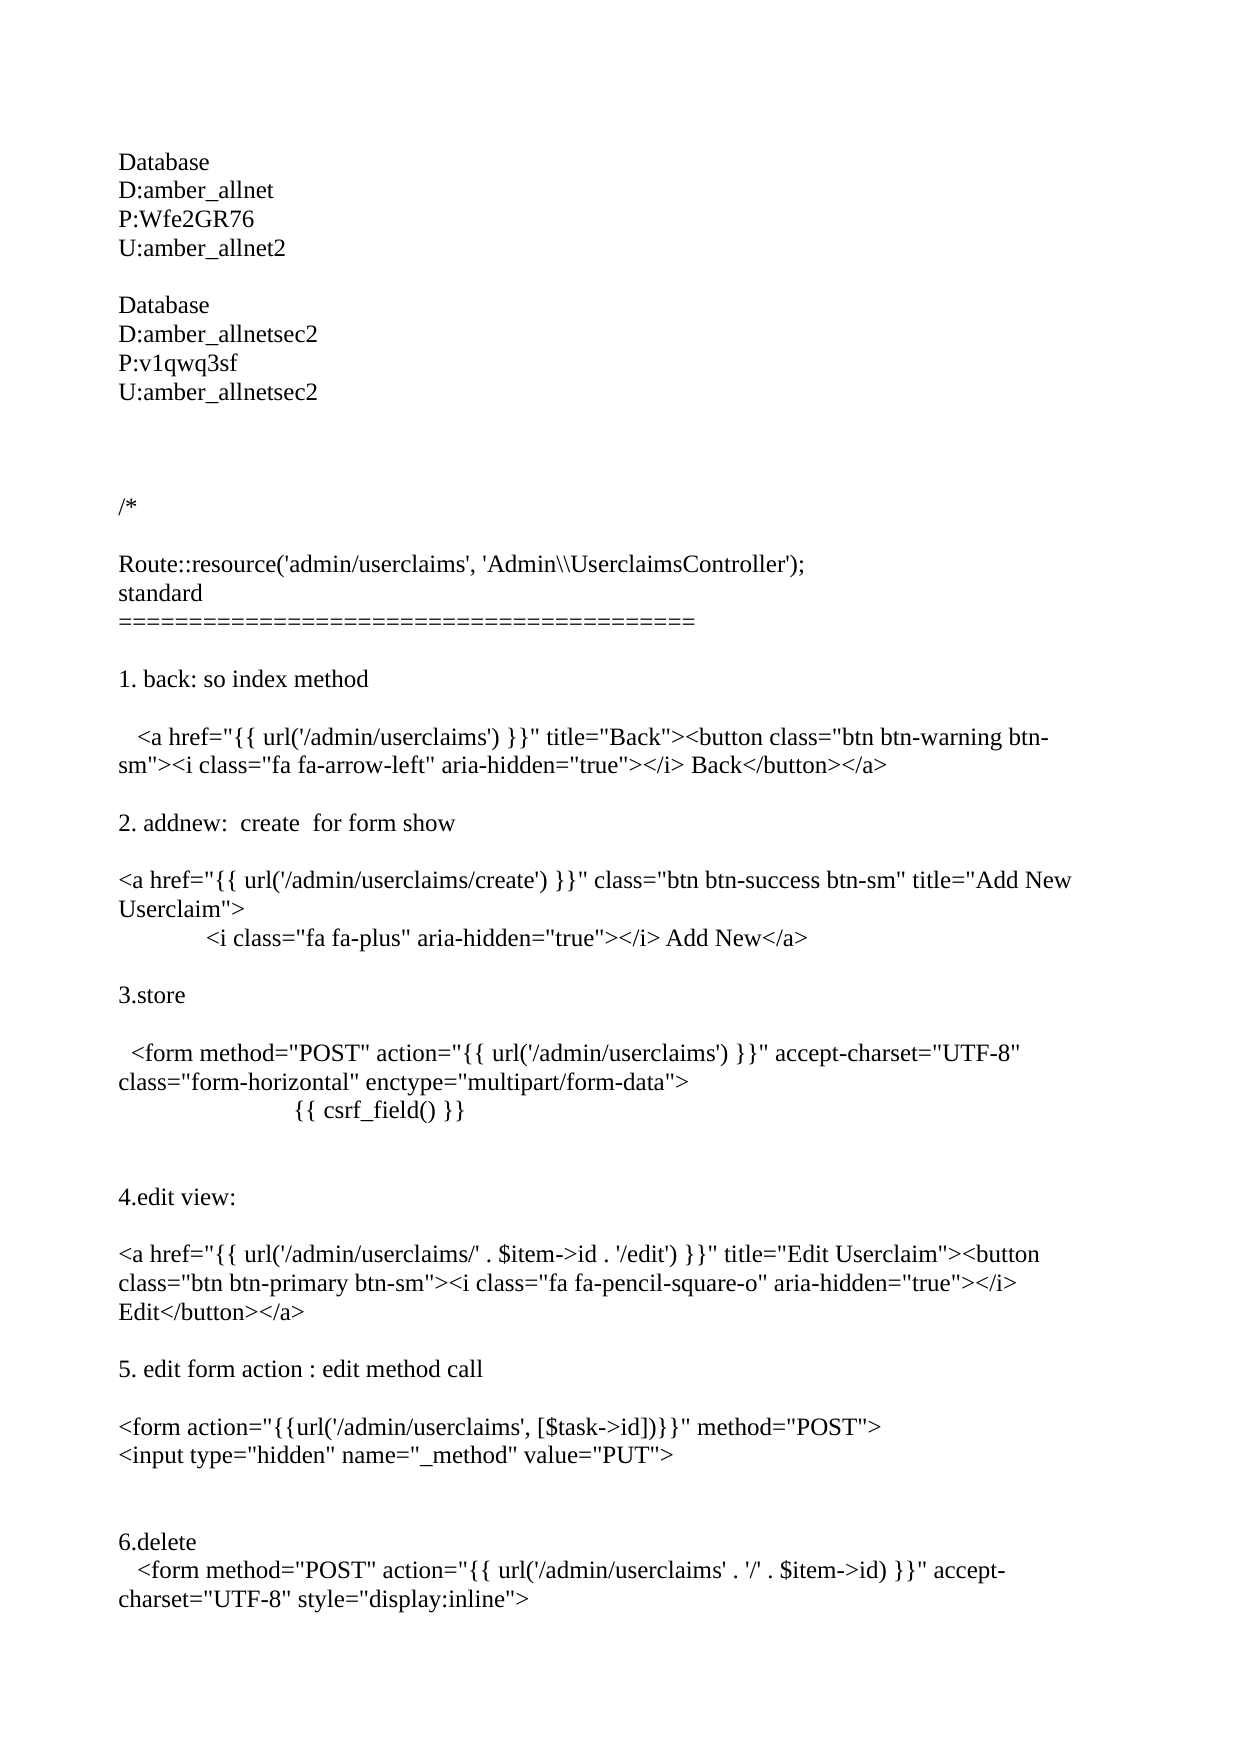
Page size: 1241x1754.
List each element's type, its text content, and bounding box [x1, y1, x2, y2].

text <a href="{{ url('/admin/userclaims/create') }}" class="btn btn-success btn-sm" title="Add New Userclaim"> [118, 866, 1122, 923]
text ========================================= [118, 607, 1122, 636]
text /* [118, 492, 1122, 521]
text U:amber_allnetsec2 [118, 377, 1122, 406]
text U:amber_allnet2 [118, 233, 1122, 262]
text <i class="fa fa-plus" aria-hidden="true"></i> Add New</a> [118, 923, 1122, 952]
text Database [118, 291, 1122, 319]
text 3.store [118, 981, 1122, 1009]
text D:amber_allnetsec2 [118, 319, 1122, 348]
text {{ csrf_field() }} [118, 1096, 1122, 1124]
text standard [118, 578, 1122, 607]
text <a href="{{ url('/admin/userclaims/' . $item->id . '/edit') }}" title="Edit Userclaim"><button class="btn btn-primary btn-sm"><i class="fa fa-pencil-square-o" aria-hidden="true"></i> Edit</button></a> [118, 1239, 1122, 1326]
text 6.delete [118, 1527, 1122, 1556]
text <form method="POST" action="{{ url('/admin/userclaims' . '/' . $item->id) }}" accept-charset="UTF-8" style="display:inline"> [118, 1556, 1122, 1613]
text <form action="{{url('/admin/userclaims', [$task->id])}}" method="POST"> [118, 1412, 1122, 1441]
text 1. back: so index method [118, 664, 1122, 693]
text 5. edit form action : edit method call [118, 1354, 1122, 1383]
text D:amber_allnet [118, 176, 1122, 204]
text 2. addnew: create for form show [118, 808, 1122, 837]
text P:v1qwq3sf [118, 348, 1122, 377]
text <form method="POST" action="{{ url('/admin/userclaims') }}" accept-charset="UTF-8" class="form-horizontal" enctype="multipart/form-data"> [118, 1038, 1122, 1096]
text 4.edit view: [118, 1182, 1122, 1211]
text P:Wfe2GR76 [118, 204, 1122, 233]
text Route::resource('admin/userclaims', 'Admin\\UserclaimsController'); [118, 549, 1122, 578]
text <input type="hidden" name="_method" value="PUT"> [118, 1441, 1122, 1469]
text Database [118, 147, 1122, 176]
text <a href="{{ url('/admin/userclaims') }}" title="Back"><button class="btn btn-warning btn-sm"><i class="fa fa-arrow-left" aria-hidden="true"></i> Back</button></a> [118, 722, 1122, 779]
